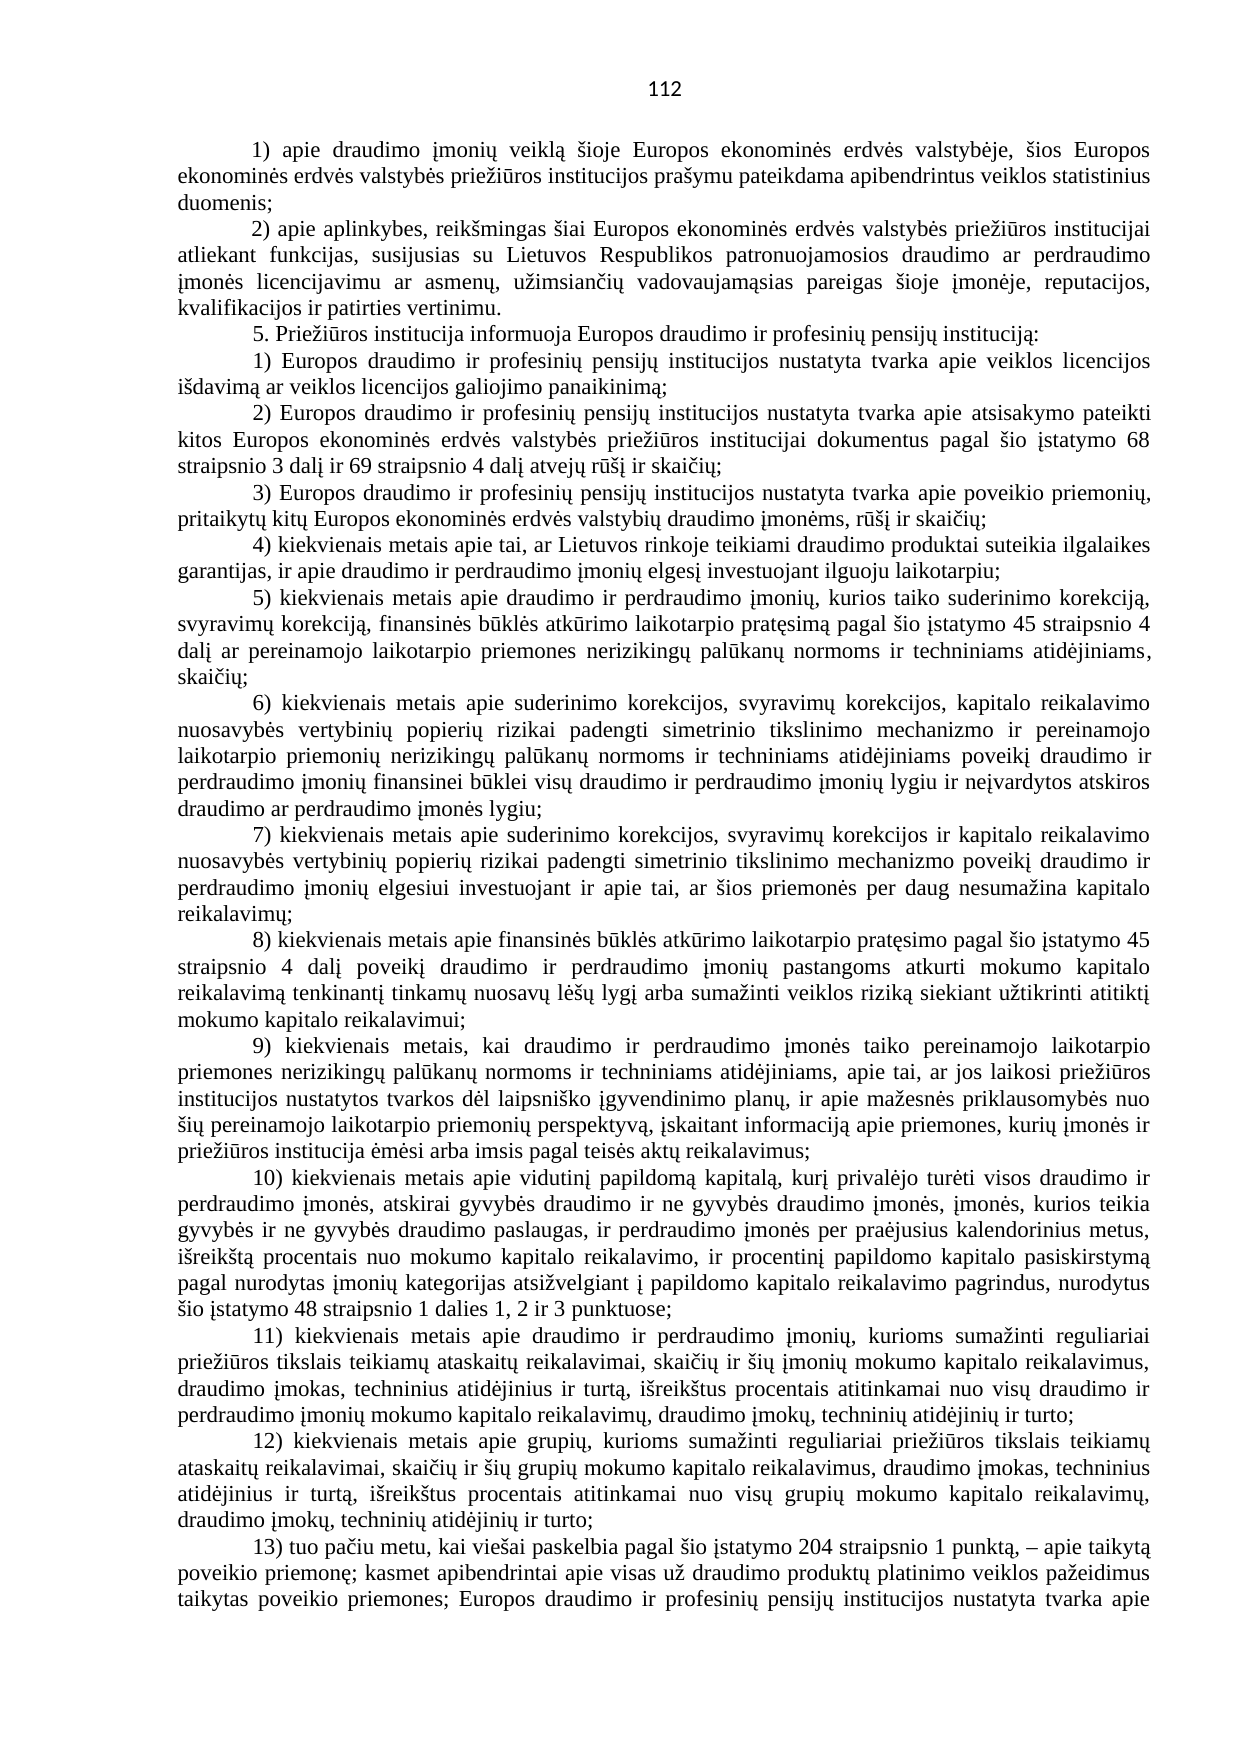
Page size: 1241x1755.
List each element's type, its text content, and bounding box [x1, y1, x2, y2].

text 9) kiekvienais metais, kai draudimo ir perdraudimo įmonės taiko pereinamojo laikotarpio priemones nerizikingų palūkanų normoms ir techniniams atidėjiniams, apie tai, ar jos laikosi priežiūros institucijos nustatytos tvarkos dėl laipsniško įgyvendinimo planų, ir apie mažesnės priklausomybės nuo šių pereinamojo laikotarpio priemonių perspektyvą, įskaitant informaciją apie priemones, kurių įmonės ir priežiūros institucija ėmėsi arba imsis pagal teisės aktų reikalavimus; [177, 1032, 1152, 1164]
text 10) kiekvienais metais apie vidutinį papildomą kapitalą, kurį privalėjo turėti visos draudimo ir perdraudimo įmonės, atskirai gyvybės draudimo ir ne gyvybės draudimo įmonės, įmonės, kurios teikia gyvybės ir ne gyvybės draudimo paslaugas, ir perdraudimo įmonės per praėjusius kalendorinius metus, išreikštą procentais nuo mokumo kapitalo reikalavimo, ir procentinį papildomo kapitalo pasiskirstymą pagal nurodytas įmonių kategorijas atsižvelgiant į papildomo kapitalo reikalavimo pagrindus, nurodytus šio įstatymo 48 straipsnio 1 dalies 1, 2 ir 3 punktuose; [177, 1164, 1152, 1322]
text 5. Priežiūros institucija informuoja Europos draudimo ir profesinių pensijų instituciją: [177, 320, 1152, 347]
text 4) kiekvienais metais apie tai, ar Lietuvos rinkoje teikiami draudimo produktai suteikia ilgalaikes garantijas, ir apie draudimo ir perdraudimo įmonių elgesį investuojant ilguoju laikotarpiu; [177, 531, 1152, 584]
text 3) Europos draudimo ir profesinių pensijų institucijos nustatyta tvarka apie poveikio priemonių, pritaikytų kitų Europos ekonominės erdvės valstybių draudimo įmonėms, rūšį ir skaičių; [177, 478, 1152, 531]
text 11) kiekvienais metais apie draudimo ir perdraudimo įmonių, kurioms sumažinti reguliariai priežiūros tikslais teikiamų ataskaitų reikalavimai, skaičių ir šių įmonių mokumo kapitalo reikalavimus, draudimo įmokas, techninius atidėjinius ir turtą, išreikštus procentais atitinkamai nuo visų draudimo ir perdraudimo įmonių mokumo kapitalo reikalavimų, draudimo įmokų, techninių atidėjinių ir turto; [177, 1322, 1152, 1427]
text 7) kiekvienais metais apie suderinimo korekcijos, svyravimų korekcijos ir kapitalo reikalavimo nuosavybės vertybinių popierių rizikai padengti simetrinio tikslinimo mechanizmo poveikį draudimo ir perdraudimo įmonių elgesiui investuojant ir apie tai, ar šios priemonės per daug nesumažina kapitalo reikalavimų; [177, 821, 1152, 927]
text 6) kiekvienais metais apie suderinimo korekcijos, svyravimų korekcijos, kapitalo reikalavimo nuosavybės vertybinių popierių rizikai padengti simetrinio tikslinimo mechanizmo ir pereinamojo laikotarpio priemonių nerizikingų palūkanų normoms ir techniniams atidėjiniams poveikį draudimo ir perdraudimo įmonių finansinei būklei visų draudimo ir perdraudimo įmonių lygiu ir neįvardytos atskiros draudimo ar perdraudimo įmonės lygiu; [177, 689, 1152, 821]
text 12) kiekvienais metais apie grupių, kurioms sumažinti reguliariai priežiūros tikslais teikiamų ataskaitų reikalavimai, skaičių ir šių grupių mokumo kapitalo reikalavimus, draudimo įmokas, techninius atidėjinius ir turtą, išreikštus procentais atitinkamai nuo visų grupių mokumo kapitalo reikalavimų, draudimo įmokų, techninių atidėjinių ir turto; [177, 1427, 1152, 1533]
text 1) Europos draudimo ir profesinių pensijų institucijos nustatyta tvarka apie veiklos licencijos išdavimą ar veiklos licencijos galiojimo panaikinimą; [177, 347, 1152, 399]
text 2) Europos draudimo ir profesinių pensijų institucijos nustatyta tvarka apie atsisakymo pateikti kitos Europos ekonominės erdvės valstybės priežiūros institucijai dokumentus pagal šio įstatymo 68 straipsnio 3 dalį ir 69 straipsnio 4 dalį atvejų rūšį ir skaičių; [177, 399, 1152, 478]
text 13) tuo pačiu metu, kai viešai paskelbia pagal šio įstatymo 204 straipsnio 1 punktą, – apie taikytą poveikio priemonę; kasmet apibendrintai apie visas už draudimo produktų platinimo veiklos pažeidimus taikytas poveikio priemones; Europos draudimo ir profesinių pensijų institucijos nustatyta tvarka apie [177, 1533, 1152, 1612]
text 5) kiekvienais metais apie draudimo ir perdraudimo įmonių, kurios taiko suderinimo korekciją, svyravimų korekciją, finansinės būklės atkūrimo laikotarpio pratęsimą pagal šio įstatymo 45 straipsnio 4 dalį ar pereinamojo laikotarpio priemones nerizikingų palūkanų normoms ir techniniams atidėjiniams, skaičių; [177, 584, 1152, 689]
text 2) apie aplinkybes, reikšmingas šiai Europos ekonominės erdvės valstybės priežiūros institucijai atliekant funkcijas, susijusias su Lietuvos Respublikos patronuojamosios draudimo ar perdraudimo įmonės licencijavimu ar asmenų, užimsiančių vadovaujamąsias pareigas šioje įmonėje, reputacijos, kvalifikacijos ir patirties vertinimu. [177, 215, 1152, 320]
text 8) kiekvienais metais apie finansinės būklės atkūrimo laikotarpio pratęsimo pagal šio įstatymo 45 straipsnio 4 dalį poveikį draudimo ir perdraudimo įmonių pastangoms atkurti mokumo kapitalo reikalavimą tenkinantį tinkamų nuosavų lėšų lygį arba sumažinti veiklos riziką siekiant užtikrinti atitiktį mokumo kapitalo reikalavimui; [177, 927, 1152, 1032]
text 1) apie draudimo įmonių veiklą šioje Europos ekonominės erdvės valstybėje, šios Europos ekonominės erdvės valstybės priežiūros institucijos prašymu pateikdama apibendrintus veiklos statistinius duomenis; [177, 136, 1152, 215]
